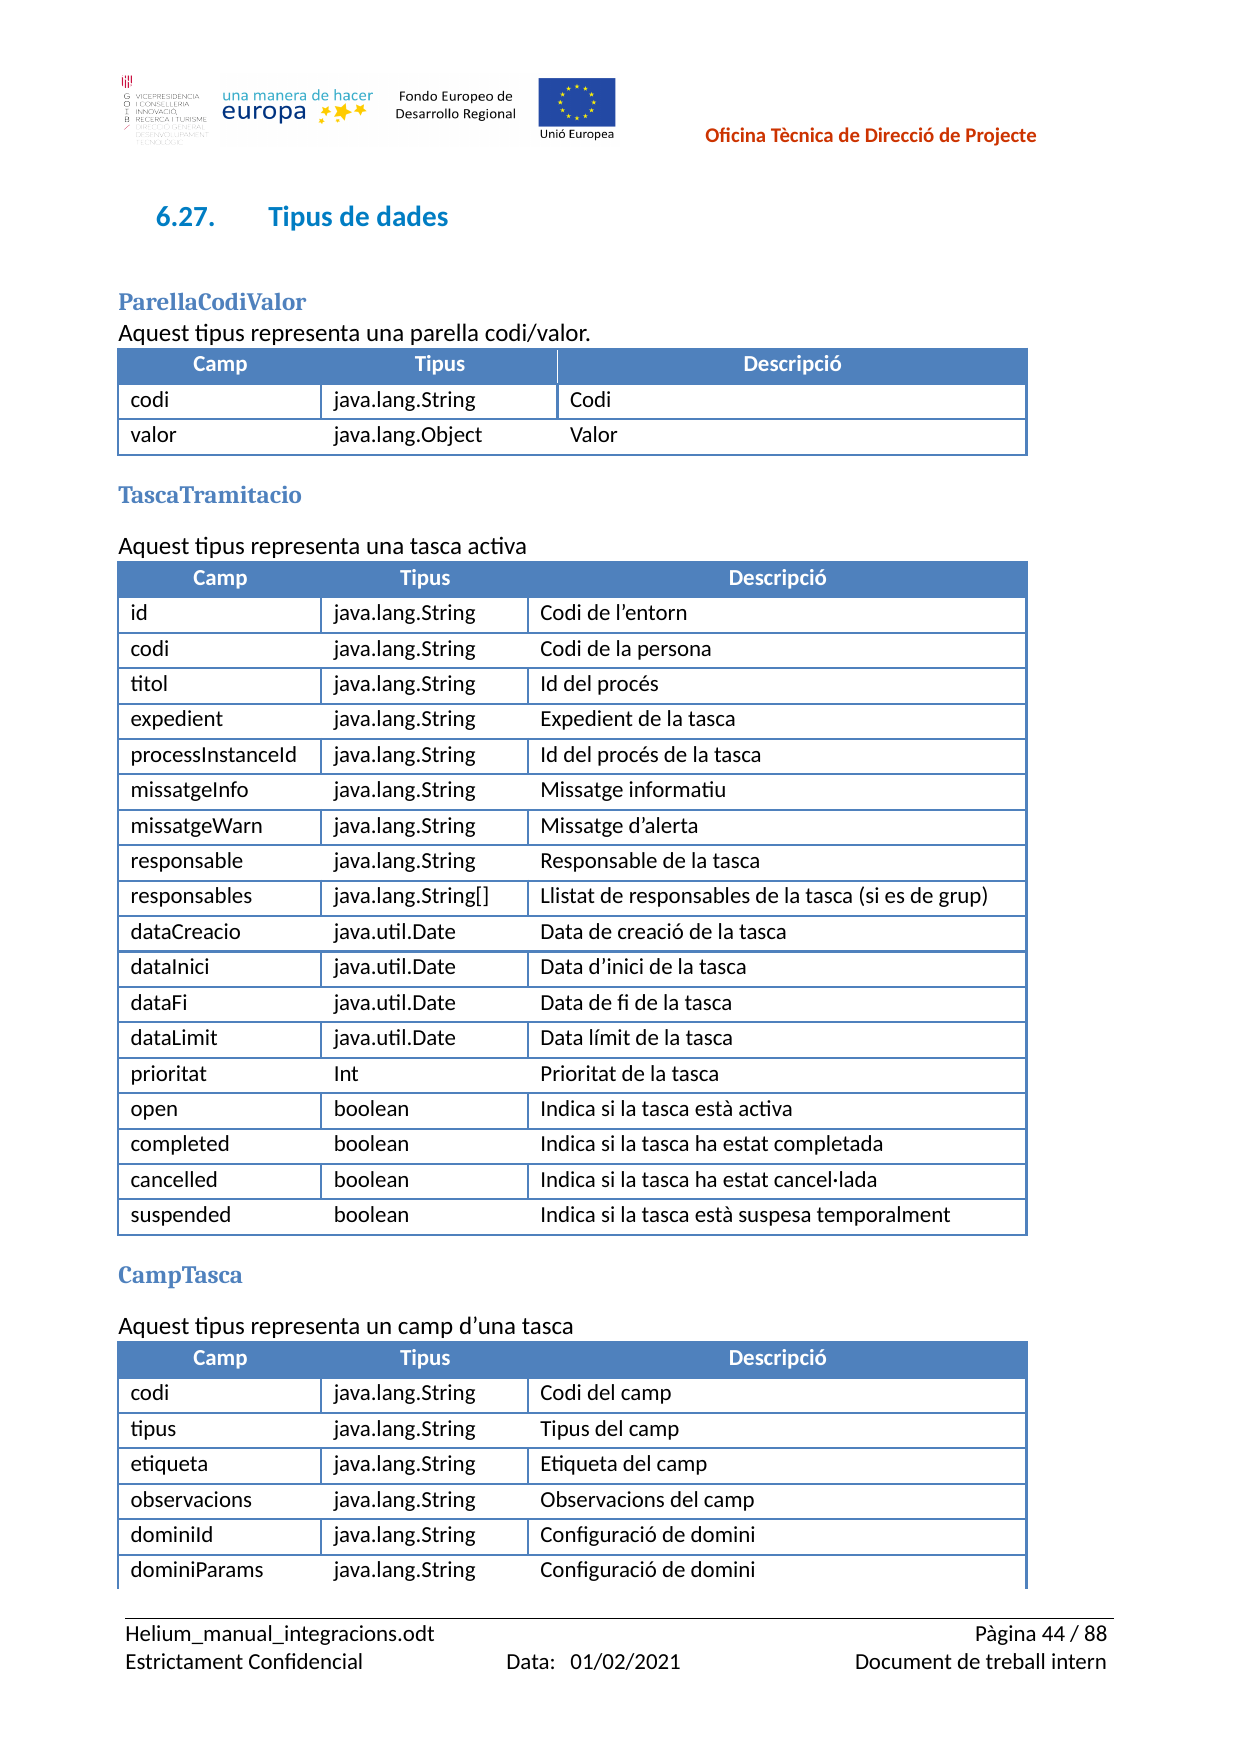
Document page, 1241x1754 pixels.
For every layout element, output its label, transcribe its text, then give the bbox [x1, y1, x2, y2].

table_cell etiqueta [119, 1449, 320, 1483]
table_cell java.lang.String [322, 385, 556, 418]
table_cell Indica si la tasca està activa [529, 1094, 1025, 1127]
subtitle Tipus de dades [156, 198, 1122, 234]
table_cell responsables [119, 882, 320, 915]
text Aquest tipus representa un camp d’una tasca [118, 1310, 1122, 1341]
text Aquest tipus representa una parella codi/valor. [118, 317, 1122, 347]
table_header Tipus [321, 350, 557, 383]
table_cell java.lang.String [321, 846, 528, 879]
table_header Descripció [528, 1343, 1025, 1376]
table_cell observacions [119, 1485, 321, 1518]
table_cell Data d’inici de la tasca [529, 953, 1025, 986]
table_cell java.lang.String [321, 705, 528, 738]
table_cell java.lang.String [322, 1520, 527, 1553]
table_cell dataFi [119, 988, 321, 1021]
table_cell Codi del camp [529, 1379, 1025, 1412]
table_cell boolean [321, 1200, 528, 1234]
table_cell java.lang.String [322, 1379, 527, 1412]
table_cell Data de fi de la tasca [528, 988, 1025, 1021]
table_cell Observacions del camp [528, 1485, 1025, 1518]
table_cell Configuració de domini [528, 1556, 1025, 1589]
table_cell Expedient de la tasca [528, 705, 1025, 738]
table_cell Indica si la tasca està suspesa temporalment [528, 1200, 1025, 1234]
table_cell dominiId [119, 1520, 320, 1553]
table_cell boolean [322, 1165, 527, 1198]
table_cell processInstanceId [119, 740, 320, 773]
table_cell Id del procés de la tasca [529, 740, 1025, 773]
table_cell Missatge d’alerta [529, 811, 1025, 844]
table_cell Codi de l’entorn [529, 598, 1025, 632]
table_cell Responsable de la tasca [528, 846, 1025, 879]
table_cell missatgeInfo [119, 775, 321, 809]
table_cell cancelled [119, 1165, 320, 1198]
table_cell java.lang.String[] [322, 882, 527, 915]
table_cell java.lang.String [321, 634, 528, 667]
table_cell tipus [119, 1414, 321, 1447]
table_cell open [119, 1094, 320, 1127]
table_cell codi [119, 634, 321, 667]
picture [219, 73, 621, 147]
table_cell Llistat de responsables de la tasca (si es de grup) [529, 882, 1025, 915]
table_cell Tipus del camp [528, 1414, 1025, 1447]
table_cell Indica si la tasca ha estat cancel·lada [529, 1165, 1025, 1198]
table_cell Prioritat de la tasca [528, 1059, 1025, 1092]
table_cell java.lang.Object [321, 420, 557, 454]
table_header Camp [119, 350, 321, 383]
table_cell dataInici [119, 953, 320, 986]
table_cell codi [119, 385, 320, 418]
table_cell Indica si la tasca ha estat completada [528, 1130, 1025, 1163]
table_header Camp [119, 1343, 321, 1376]
text TascaTramitacio [118, 481, 1122, 509]
table_cell Data de creació de la tasca [528, 917, 1025, 950]
table_cell java.lang.String [322, 598, 527, 632]
table_cell java.lang.String [321, 1414, 528, 1447]
table_cell boolean [321, 1130, 528, 1163]
text Aquest tipus representa una tasca activa [118, 530, 1122, 561]
table_cell Missatge informatiu [528, 775, 1025, 809]
table_cell suspended [119, 1200, 321, 1234]
table_cell Valor [558, 420, 1025, 454]
table_cell java.lang.String [322, 811, 527, 844]
table_cell java.lang.String [321, 775, 528, 809]
table_cell Etiqueta del camp [529, 1449, 1025, 1483]
table_cell Id del procés [529, 669, 1025, 702]
table_cell codi [119, 1379, 320, 1412]
table_header Descripció [558, 350, 1025, 383]
table_header Tipus [321, 563, 528, 596]
table_cell valor [119, 420, 321, 454]
table_cell dominiParams [119, 1556, 321, 1589]
table_cell missatgeWarn [119, 811, 320, 844]
table_cell Codi de la persona [528, 634, 1025, 667]
table_cell titol [119, 669, 320, 702]
table_cell Configuració de domini [529, 1520, 1025, 1553]
picture [118, 73, 213, 147]
table_cell responsable [119, 846, 321, 879]
table_cell dataCreacio [119, 917, 321, 950]
table_cell id [119, 598, 320, 632]
table_cell expedient [119, 705, 321, 738]
table_cell Data límit de la tasca [529, 1023, 1025, 1057]
table_cell java.util.Date [322, 1023, 527, 1057]
table_cell java.lang.String [321, 1556, 528, 1589]
table_cell java.lang.String [322, 669, 527, 702]
text ParellaCodiValor [118, 288, 1122, 317]
table_header Descripció [528, 563, 1025, 596]
table_cell java.util.Date [321, 917, 528, 950]
table_cell Codi [559, 385, 1025, 418]
table_cell dataLimit [119, 1023, 320, 1057]
table_header Camp [119, 563, 321, 596]
table_cell boolean [322, 1094, 527, 1127]
table_cell java.lang.String [322, 1449, 527, 1483]
table_cell java.util.Date [322, 953, 527, 986]
text CampTasca [118, 1261, 1122, 1289]
table_cell java.lang.String [321, 1485, 528, 1518]
table_cell java.lang.String [322, 740, 527, 773]
table_header Tipus [321, 1343, 528, 1376]
table_cell completed [119, 1130, 321, 1163]
table_cell Int [321, 1059, 528, 1092]
table_cell java.util.Date [321, 988, 528, 1021]
table_cell prioritat [119, 1059, 321, 1092]
